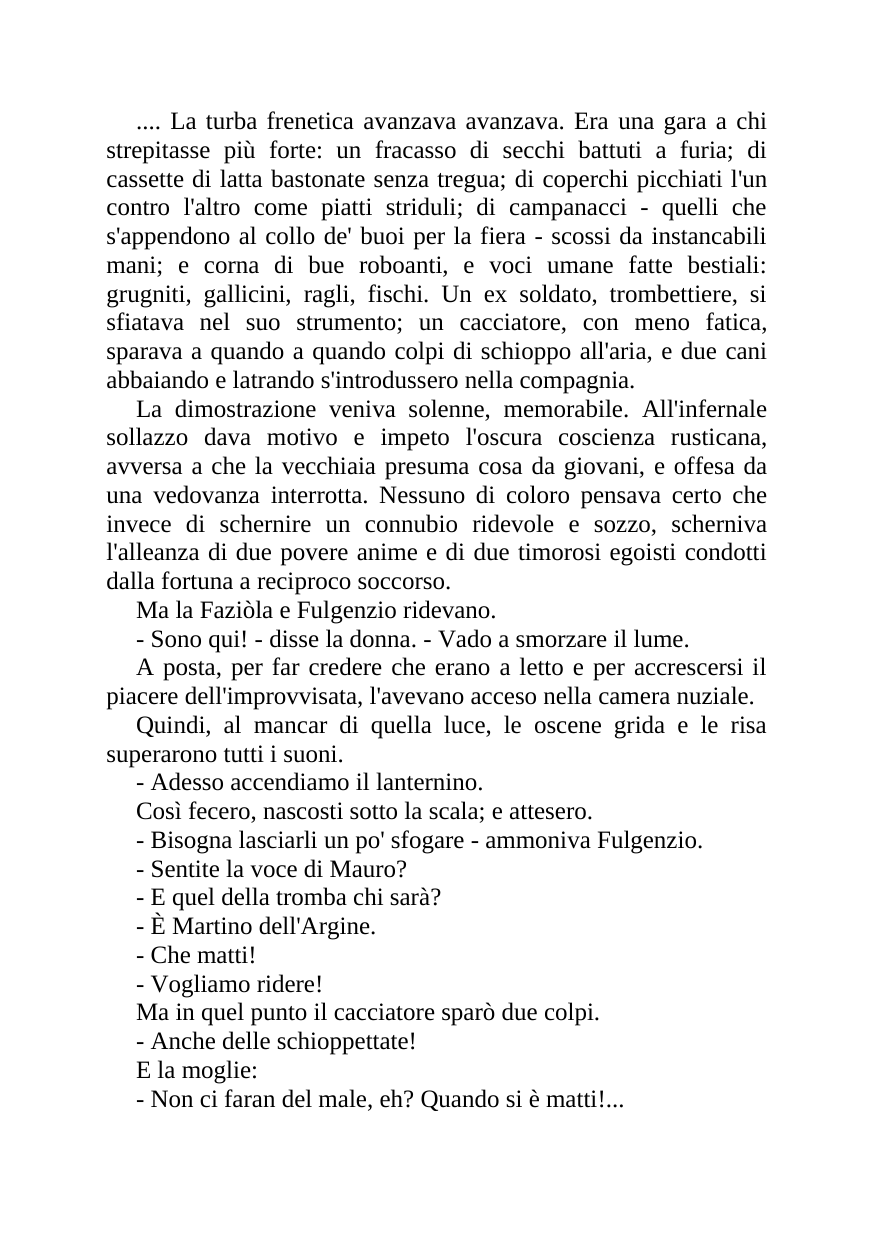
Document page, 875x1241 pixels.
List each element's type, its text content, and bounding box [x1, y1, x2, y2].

text - Adesso accendiamo il lanternino. [106, 767, 768, 796]
text - Bisogna lasciarli un po' sfogare - ammoniva Fulgenzio. [106, 825, 768, 854]
text - E quel della tromba chi sarà? [106, 882, 768, 911]
text E la moglie: [106, 1055, 768, 1084]
text .... La turba frenetica avanzava avanzava. Era una gara a chi strepitasse più forte: un fracasso di secchi battuti a furia; di cassette di latta bastonate senza tregua; di coperchi picchiati l'un contro l'altro come piatti striduli; di campanacci - quelli che s'appendono al collo de' buoi per la fiera - scossi da instancabili mani; e corna di bue roboanti, e voci umane fatte bestiali: grugniti, gallicini, ragli, fischi. Un ex soldato, trombettiere, si sfiatava nel suo strumento; un cacciatore, con meno fatica, sparava a quando a quando colpi di schioppo all'aria, e due cani abbaiando e latrando s'introdussero nella compagnia. [106, 106, 768, 394]
text Quindi, al mancar di quella luce, le oscene grida e le risa superarono tutti i suoni. [106, 710, 768, 767]
text - Sono qui! - disse la donna. - Vado a smorzare il lume. [106, 624, 768, 652]
text Ma in quel punto il cacciatore sparò due colpi. [106, 997, 768, 1026]
text Così fecero, nascosti sotto la scala; e attesero. [106, 796, 768, 825]
text A posta, per far credere che erano a letto e per accrescersi il piacere dell'improvvisata, l'avevano acceso nella camera nuziale. [106, 652, 768, 710]
text La dimostrazione veniva solenne, memorabile. All'infernale sollazzo dava motivo e impeto l'oscura coscienza rusticana, avversa a che la vecchiaia presuma cosa da giovani, e offesa da una vedovanza interrotta. Nessuno di coloro pensava certo che invece di schernire un connubio ridevole e sozzo, scherniva l'alleanza di due povere anime e di due timorosi egoisti condotti dalla fortuna a reciproco soccorso. [106, 394, 768, 595]
text - È Martino dell'Argine. [106, 911, 768, 940]
text - Che matti! [106, 940, 768, 969]
text Ma la Faziòla e Fulgenzio ridevano. [106, 595, 768, 624]
text - Vogliamo ridere! [106, 969, 768, 997]
text - Anche delle schioppettate! [106, 1026, 768, 1055]
text - Sentite la voce di Mauro? [106, 854, 768, 882]
text - Non ci faran del male, eh? Quando si è matti!... [106, 1084, 768, 1112]
